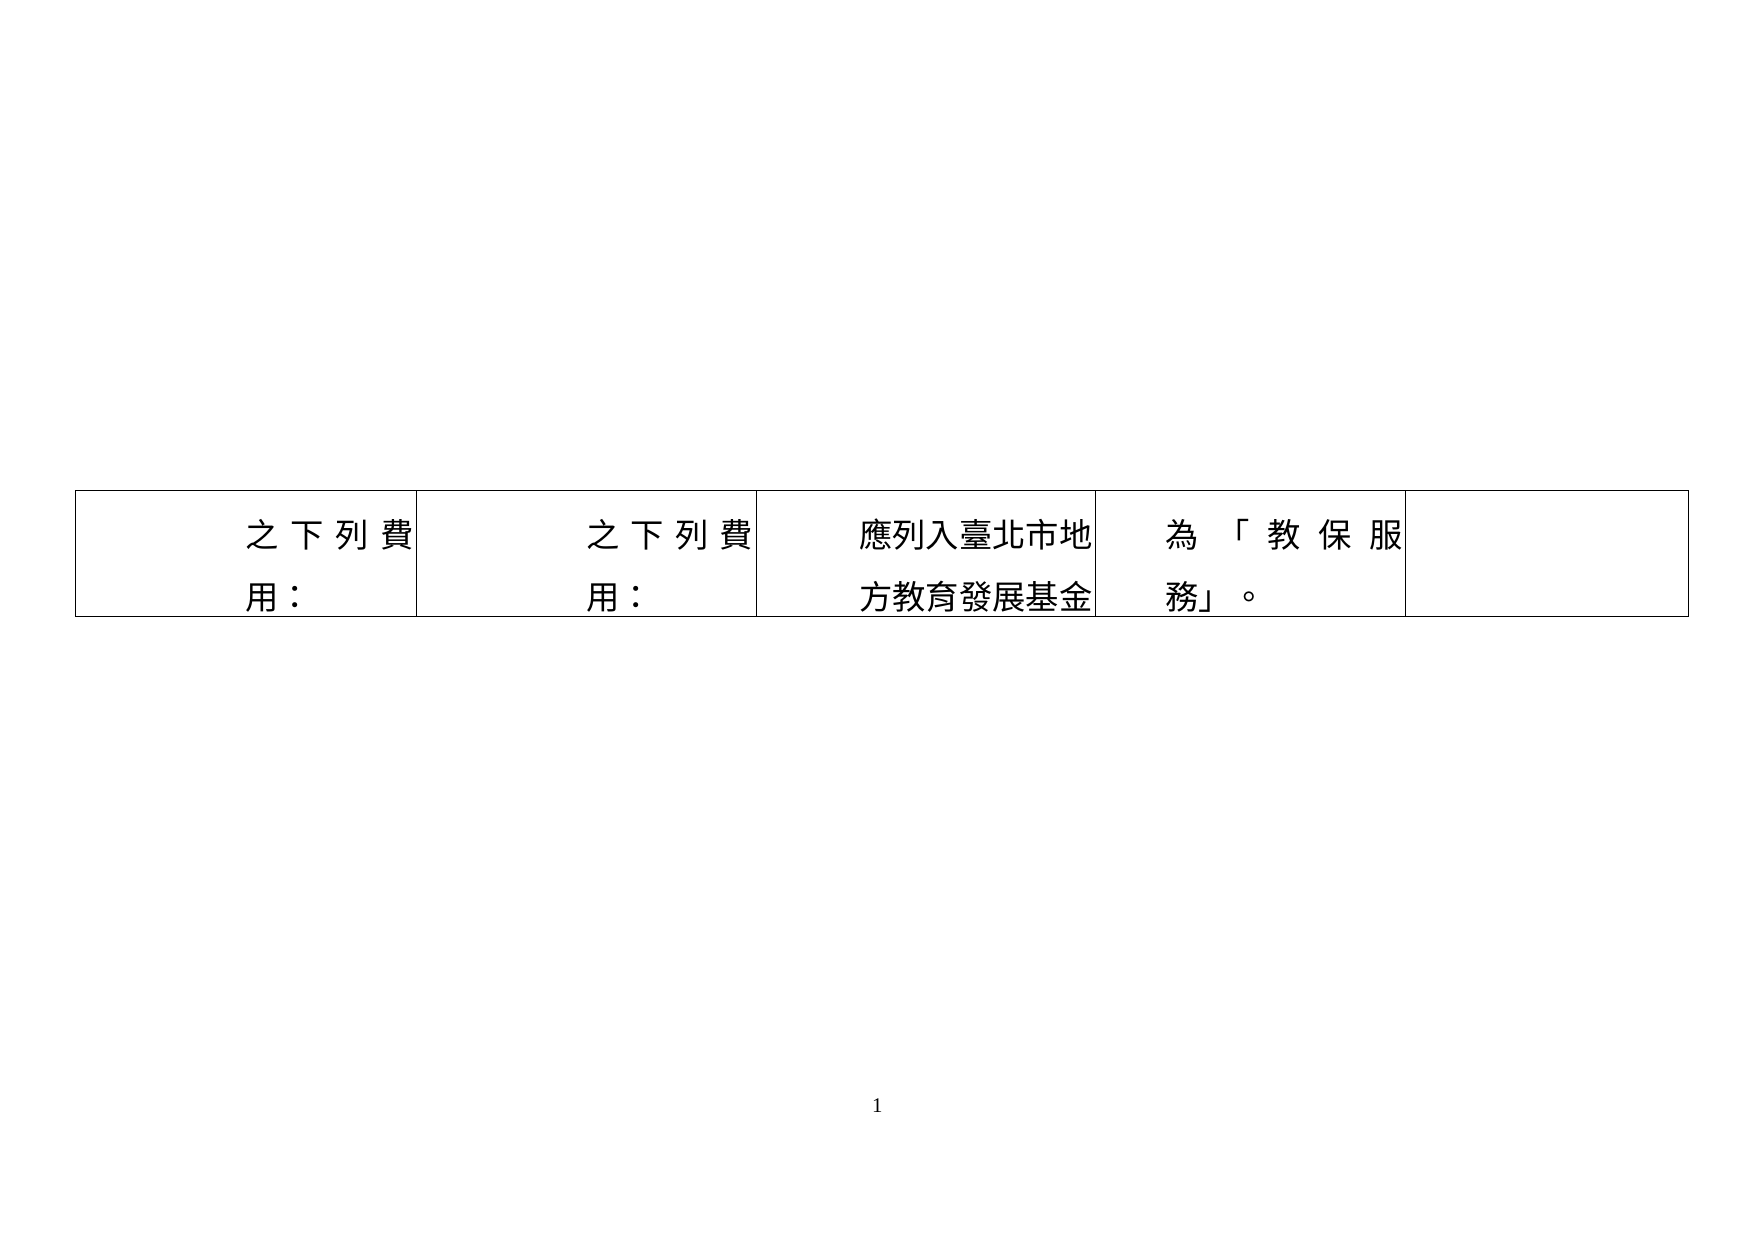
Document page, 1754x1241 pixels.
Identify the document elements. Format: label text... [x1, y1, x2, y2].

table_cell [1406, 491, 1688, 616]
table_cell 之下列費用： [76, 491, 416, 616]
table_cell 之下列費用： [417, 491, 756, 616]
table_cell 應列入臺北市地方教育發展基金 [757, 491, 1095, 616]
table_cell 為「教保服務」。 [1096, 491, 1405, 616]
